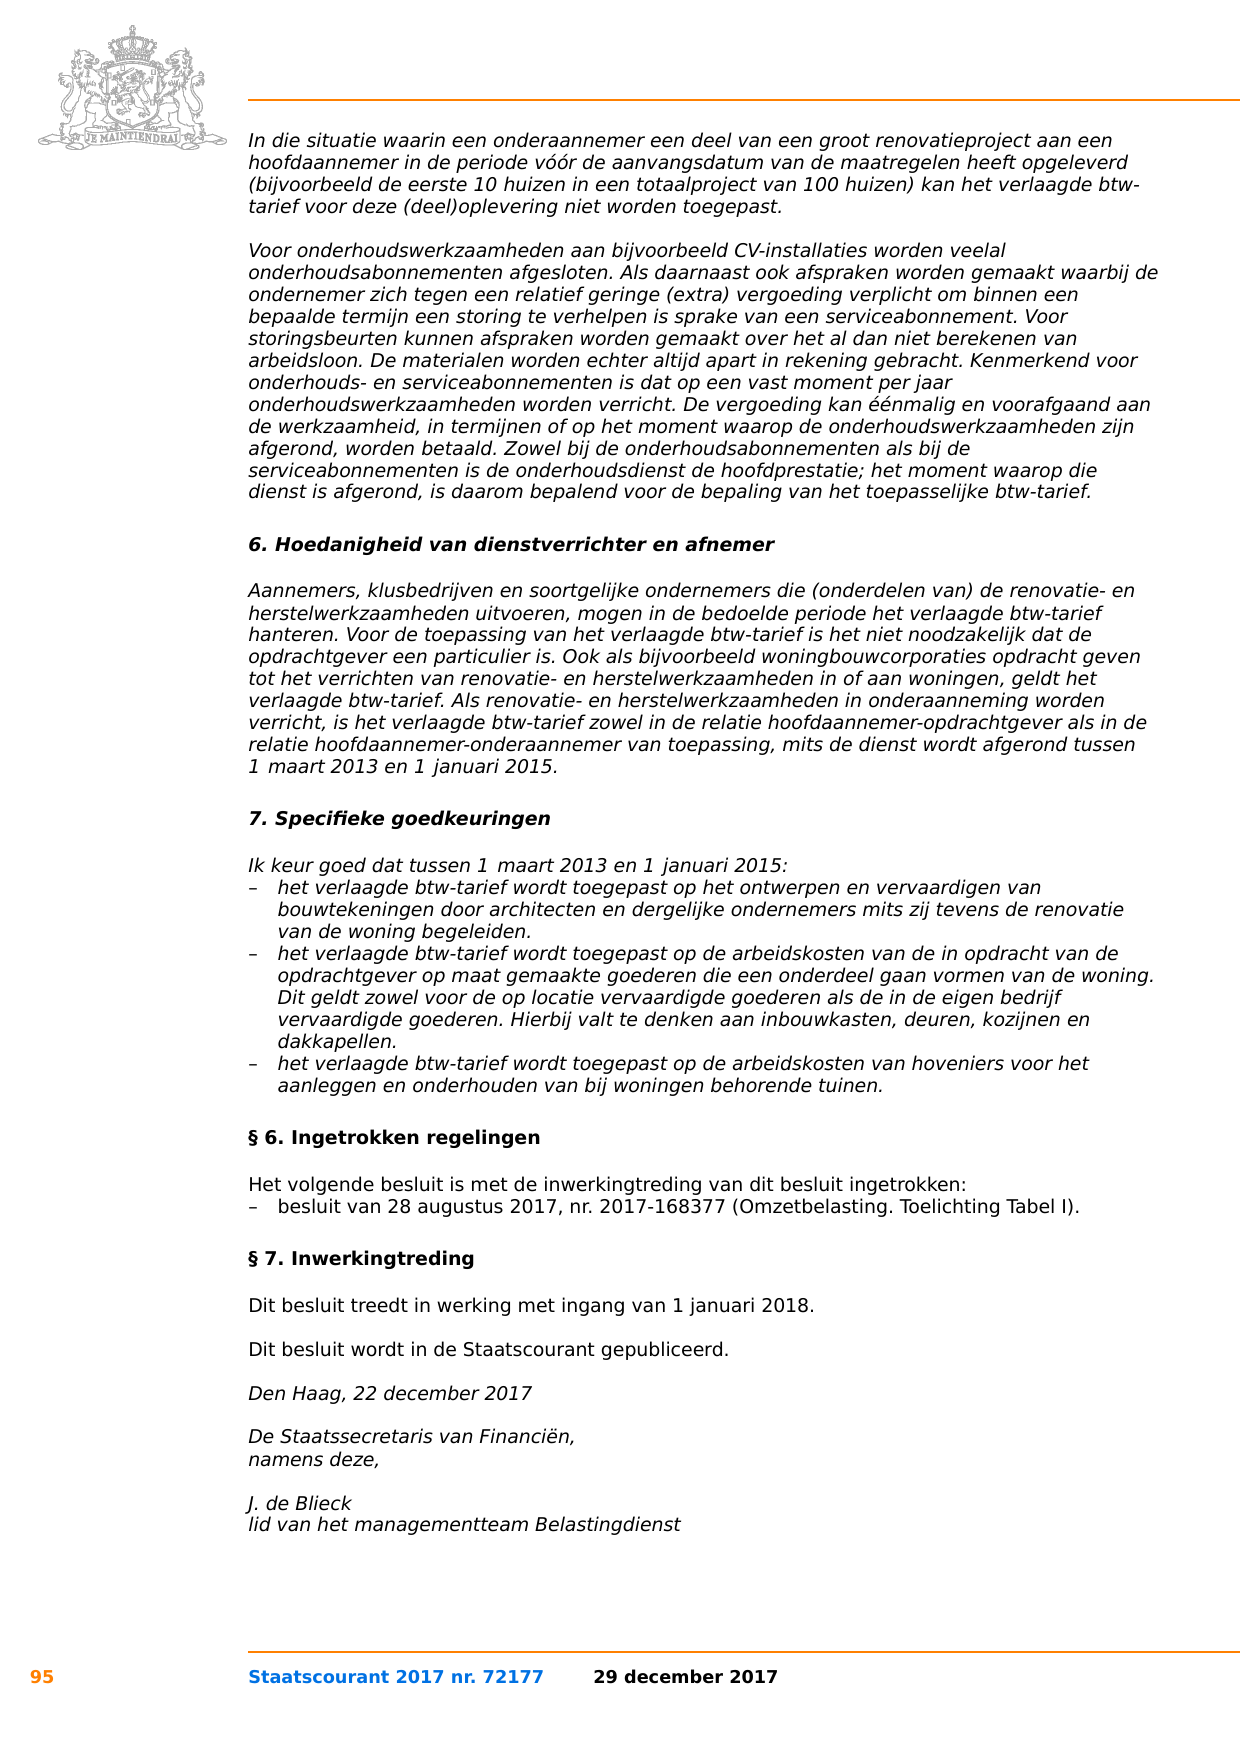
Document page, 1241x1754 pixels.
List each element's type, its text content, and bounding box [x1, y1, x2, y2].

subtitle § 6. Ingetrokken regelingen [248, 1127, 1163, 1149]
text Dit besluit treedt in werking met ingang van 1 januari 2018. [248, 1295, 1163, 1317]
text Ik keur goed dat tussen 1 maart 2013 en 1 januari 2015: [248, 855, 1163, 877]
text – het verlaagde btw-tarief wordt toegepast op het ontwerpen en vervaardigen van bouwtekeningen door architecten en dergelijke ondernemers mits zij tevens de renovatie van de woning begeleiden. [248, 877, 1163, 943]
text Voor onderhoudswerkzaamheden aan bijvoorbeeld CV-installaties worden veelal onderhoudsabonnementen afgesloten. Als daarnaast ook afspraken worden gemaakt waarbij de ondernemer zich tegen een relatief geringe (extra) vergoeding verplicht om binnen een bepaalde termijn een storing te verhelpen is sprake van een serviceabonnement. Voor storingsbeurten kunnen afspraken worden gemaakt over het al dan niet berekenen van arbeidsloon. De materialen worden echter altijd apart in rekening gebracht. Kenmerkend voor onderhouds- en serviceabonnementen is dat op een vast moment per jaar onderhoudswerkzaamheden worden verricht. De vergoeding kan éénmalig en voorafgaand aan de werkzaamheid, in termijnen of op het moment waarop de onderhoudswerkzaamheden zijn afgerond, worden betaald. Zowel bij de onderhoudsabonnementen als bij de serviceabonnementen is de onderhoudsdienst de hoofdprestatie; het moment waarop die dienst is afgerond, is daarom bepalend voor de bepaling van het toepasselijke btw-tarief. [248, 240, 1163, 503]
text – het verlaagde btw-tarief wordt toegepast op de arbeidskosten van hoveniers voor het aanleggen en onderhouden van bij woningen behorende tuinen. [248, 1053, 1163, 1097]
subtitle 6. Hoedanigheid van dienstverrichter en afnemer [248, 533, 1163, 555]
text – het verlaagde btw-tarief wordt toegepast op de arbeidskosten van de in opdracht van de opdrachtgever op maat gemaakte goederen die een onderdeel gaan vormen van de woning. Dit geldt zowel voor de op locatie vervaardigde goederen als de in de eigen bedrijf vervaardigde goederen. Hierbij valt te denken aan inbouwkasten, deuren, kozijnen en dakkapellen. [248, 943, 1163, 1053]
text Den Haag, 22 december 2017 [248, 1383, 1163, 1404]
subtitle § 7. Inwerkingtreding [248, 1248, 1163, 1270]
text Het volgende besluit is met de inwerkingtreding van dit besluit ingetrokken: [248, 1174, 1163, 1196]
text De Staatssecretaris van Financiën, namens deze, J. de Blieck lid van het managementteam Belastingdienst [248, 1426, 1163, 1536]
text In die situatie waarin een onderaannemer een deel van een groot renovatieproject aan een hoofdaannemer in de periode vóór de aanvangsdatum van de maatregelen heeft opgeleverd (bijvoorbeeld de eerste 10 huizen in een totaalproject van 100 huizen) kan het verlaagde btw-tarief voor deze (deel)oplevering niet worden toegepast. [248, 130, 1163, 218]
picture [38, 25, 227, 150]
text Aannemers, klusbedrijven en soortgelijke ondernemers die (onderdelen van) de renovatie- en herstelwerkzaamheden uitvoeren, mogen in de bedoelde periode het verlaagde btw-tarief hanteren. Voor de toepassing van het verlaagde btw-tarief is het niet noodzakelijk dat de opdrachtgever een particulier is. Ook als bijvoorbeeld woningbouwcorporaties opdracht geven tot het verrichten van renovatie- en herstelwerkzaamheden in of aan woningen, geldt het verlaagde btw-tarief. Als renovatie- en herstelwerkzaamheden in onderaanneming worden verricht, is het verlaagde btw-tarief zowel in de relatie hoofdaannemer-opdrachtgever als in de relatie hoofdaannemer-onderaannemer van toepassing, mits de dienst wordt afgerond tussen 1 maart 2013 en 1 januari 2015. [248, 580, 1163, 778]
text Dit besluit wordt in de Staatscourant gepubliceerd. [248, 1339, 1163, 1361]
text – besluit van 28 augustus 2017, nr. 2017-168377 (Omzetbelasting. Toelichting Tabel I). [248, 1196, 1163, 1218]
subtitle 7. Specifieke goedkeuringen [248, 808, 1163, 830]
